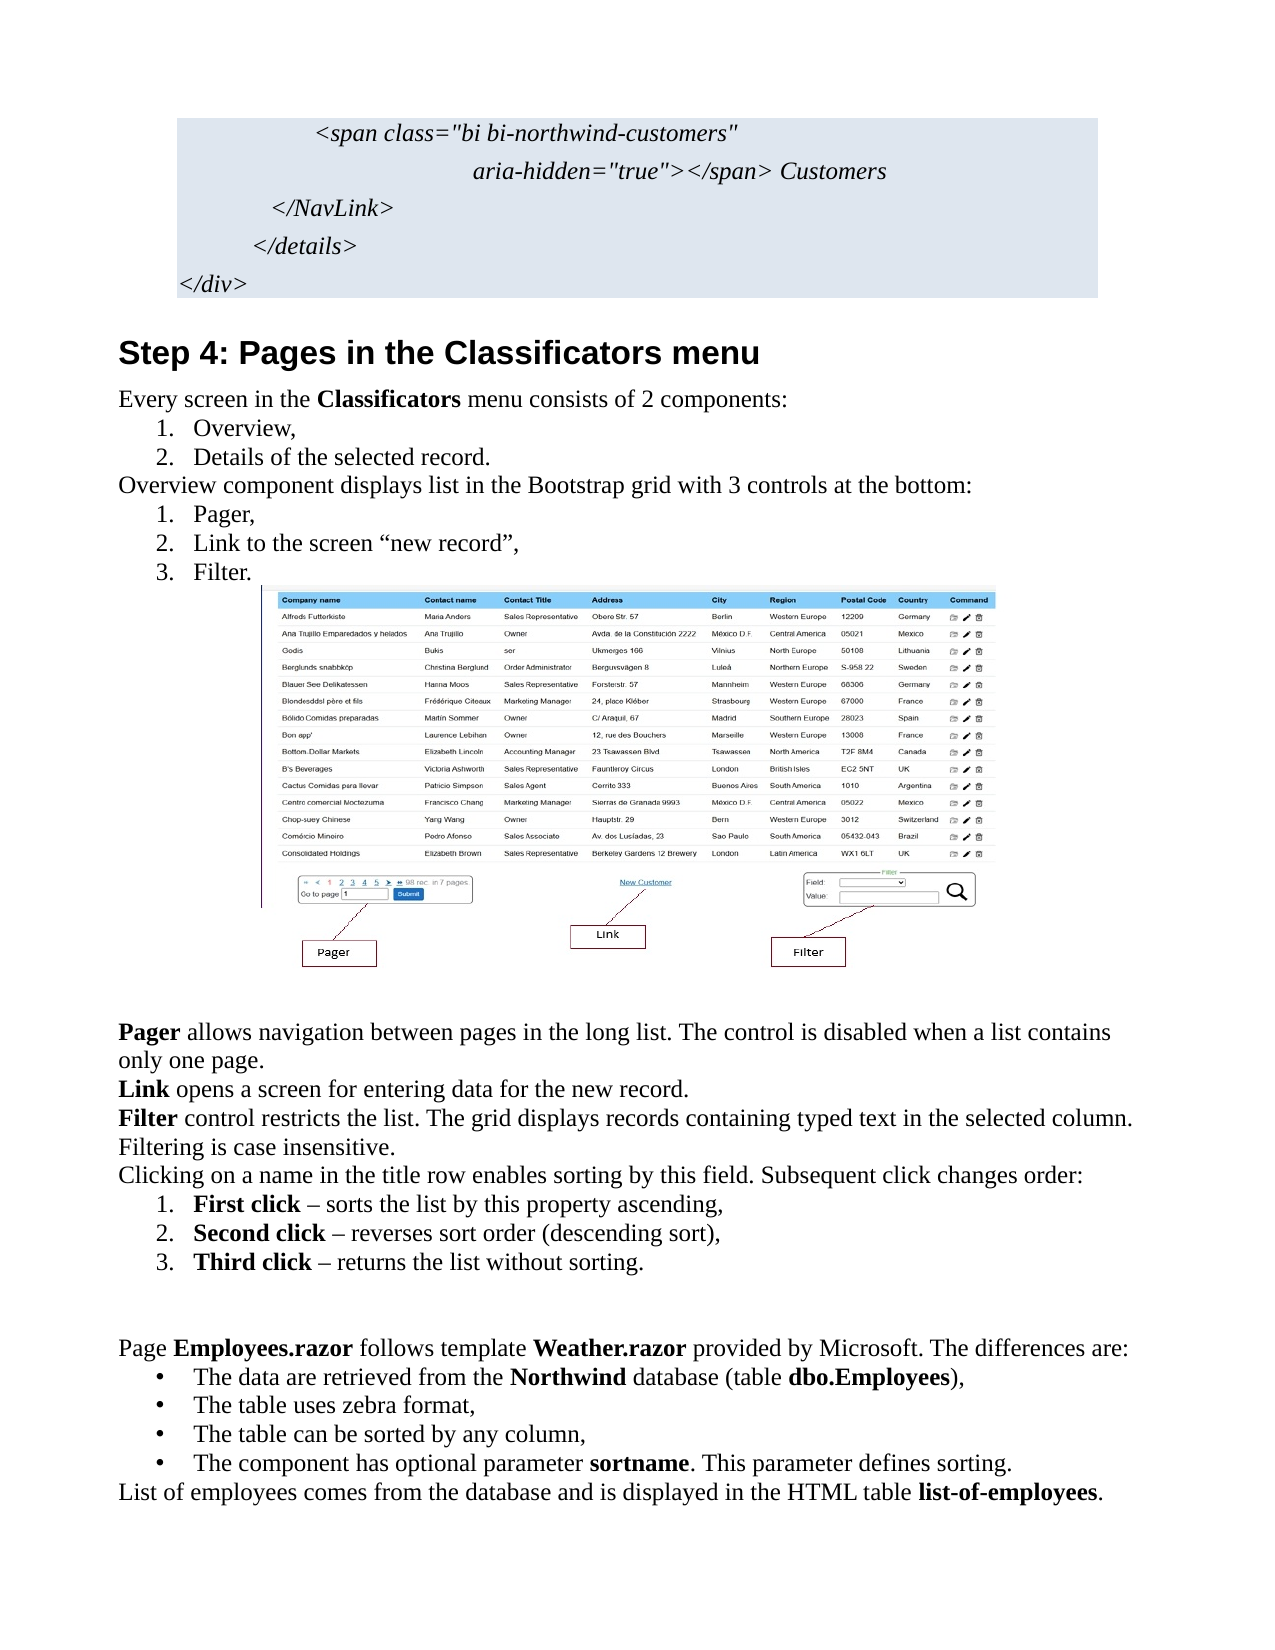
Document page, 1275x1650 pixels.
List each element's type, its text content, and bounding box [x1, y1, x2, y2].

text Pager allows navigation between pages in the long list. The control is disabled when a list contains only one page. [118, 1017, 1157, 1074]
list Pager, [156, 499, 1157, 528]
text Clicking on a name in the title row enables sorting by this field. Subsequent click changes order: [118, 1160, 1157, 1189]
text Filter control restricts the list. The grid displays records containing typed text in the selected column. Filtering is case insensitive. [118, 1103, 1157, 1160]
list Second click – reverses sort order (descending sort), [156, 1218, 1157, 1247]
list The table uses zebra format, [156, 1390, 1157, 1419]
text Every screen in the Classificators menu consists of 2 components: [118, 384, 1157, 413]
text <span class="bi bi-northwind-customers" [177, 118, 1098, 147]
text </div> [177, 269, 1098, 298]
list Link to the screen “new record”, [156, 528, 1157, 557]
text List of employees comes from the database and is displayed in the HTML table list-of-employees. [118, 1477, 1157, 1505]
list The data are retrieved from the Northwind database (table dbo.Employees), [156, 1362, 1157, 1390]
list Filter. [156, 557, 1157, 585]
list The component has optional parameter sortname. This parameter defines sorting. [156, 1448, 1157, 1477]
list Overview, [156, 413, 1157, 442]
list First click – sorts the list by this property ascending, [156, 1189, 1157, 1218]
text </NavLink> [177, 193, 1098, 222]
list Third click – returns the list without sorting. [156, 1247, 1157, 1275]
text Link opens a screen for entering data for the new record. [118, 1074, 1157, 1103]
subtitle Step 4: Pages in the Classificators menu [118, 333, 1157, 372]
list Details of the selected record. [156, 442, 1157, 470]
text Page Employees.razor follows template Weather.razor provided by Microsoft. The differences are: [118, 1333, 1157, 1362]
picture [261, 585, 1014, 978]
list The table can be sorted by any column, [156, 1419, 1157, 1448]
text </details> [177, 231, 1098, 260]
text Overview component displays list in the Bootstrap grid with 3 controls at the bottom: [118, 470, 1157, 499]
text aria-hidden="true"></span> Customers [177, 156, 1098, 184]
